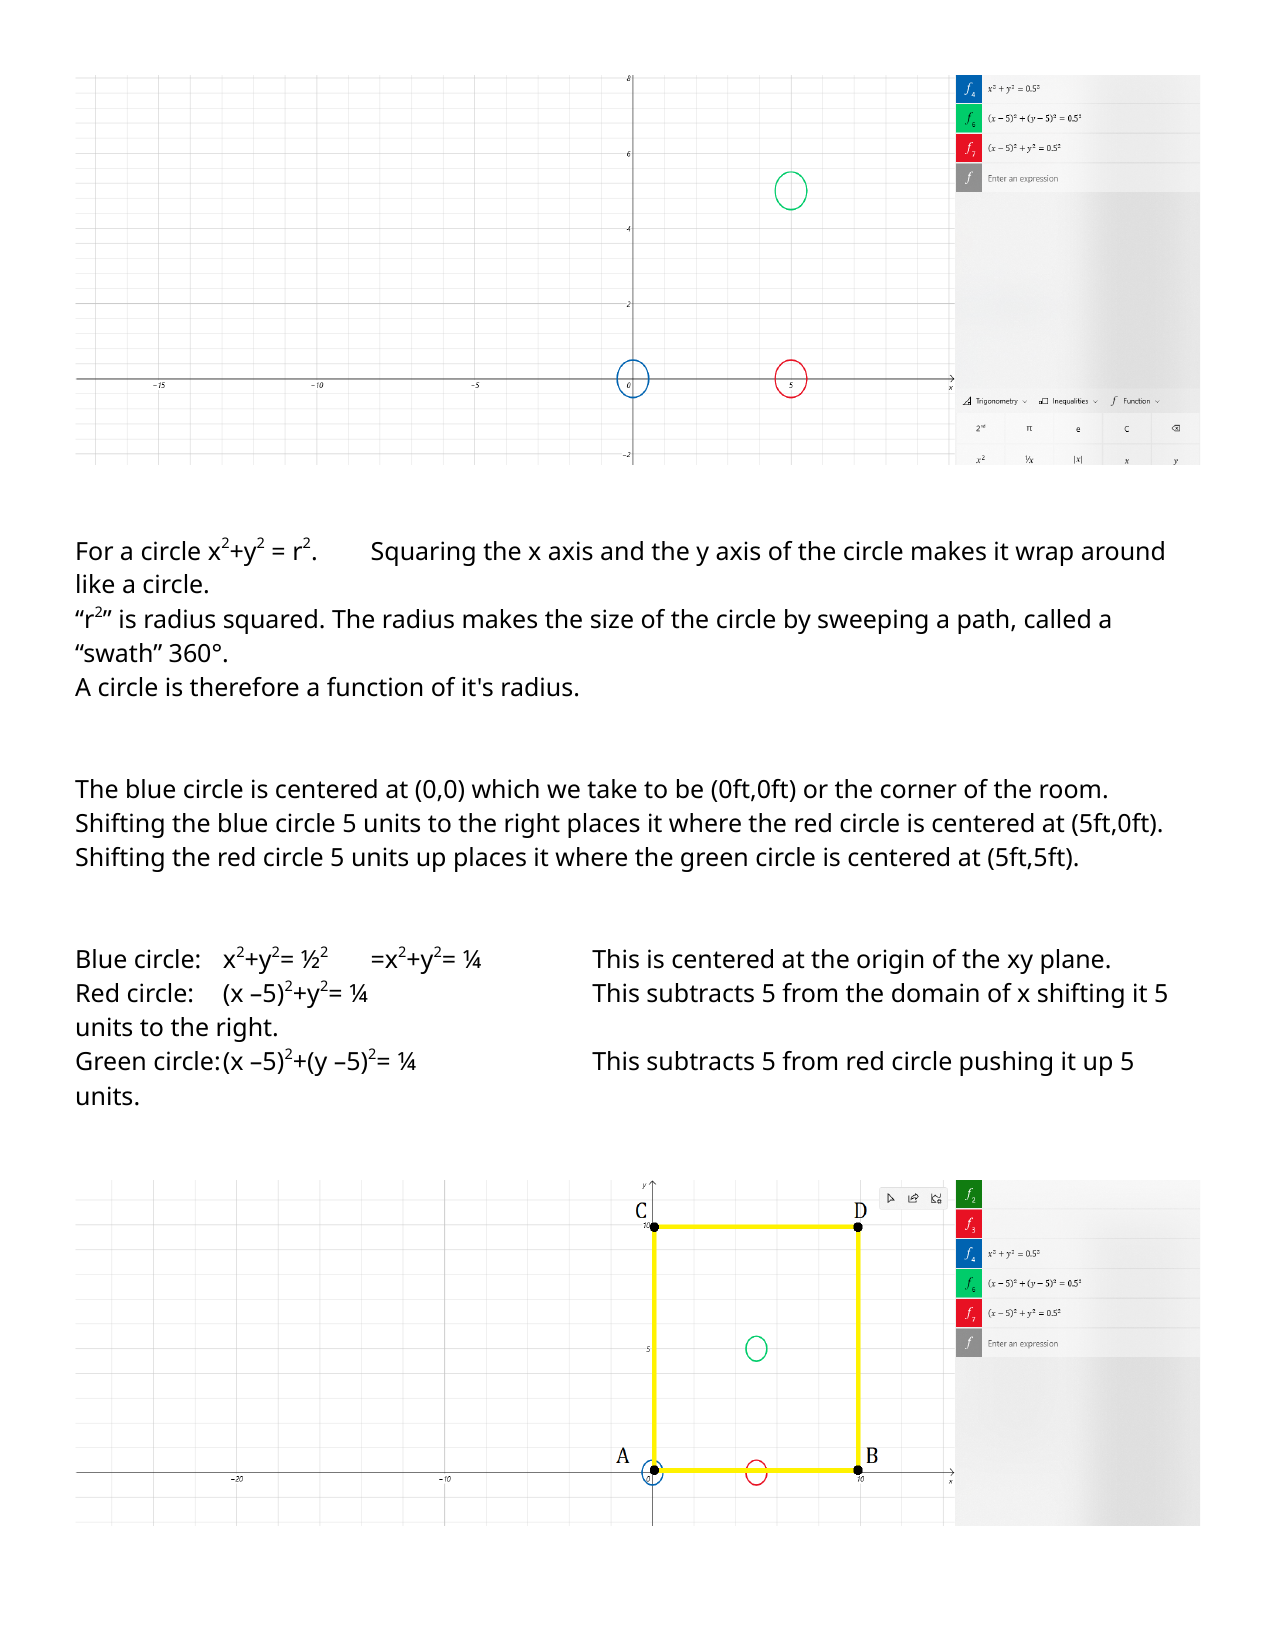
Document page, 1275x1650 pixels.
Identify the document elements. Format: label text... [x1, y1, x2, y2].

text The blue circle is centered at (0,0) which we take to be (0ft,0ft) or the corner of the room. [75, 772, 1200, 806]
text “r2” is radius squared. The radius makes the size of the circle by sweeping a path, called a “swath” 360°. [75, 601, 1200, 669]
text Shifting the blue circle 5 units to the right places it where the red circle is centered at (5ft,0ft). [75, 806, 1200, 840]
picture [75, 1180, 1200, 1526]
picture [75, 75, 1200, 465]
text Red circle: (x –5)2+y2= ¼ This subtracts 5 from the domain of x shifting it 5 units to the right. [75, 976, 1200, 1044]
text Shifting the red circle 5 units up places it where the green circle is centered at (5ft,5ft). [75, 840, 1200, 874]
text A circle is therefore a function of it's radius. [75, 669, 1200, 703]
text Blue circle: x2+y2= ½2 =x2+y2= ¼ This is centered at the origin of the xy plane. [75, 942, 1200, 976]
text For a circle x2+y2 = r2. Squaring the x axis and the y axis of the circle makes it wrap around like a circle. [75, 533, 1200, 601]
text Green circle: (x –5)2+(y –5)2= ¼ This subtracts 5 from red circle pushing it up 5 units. [75, 1044, 1200, 1112]
